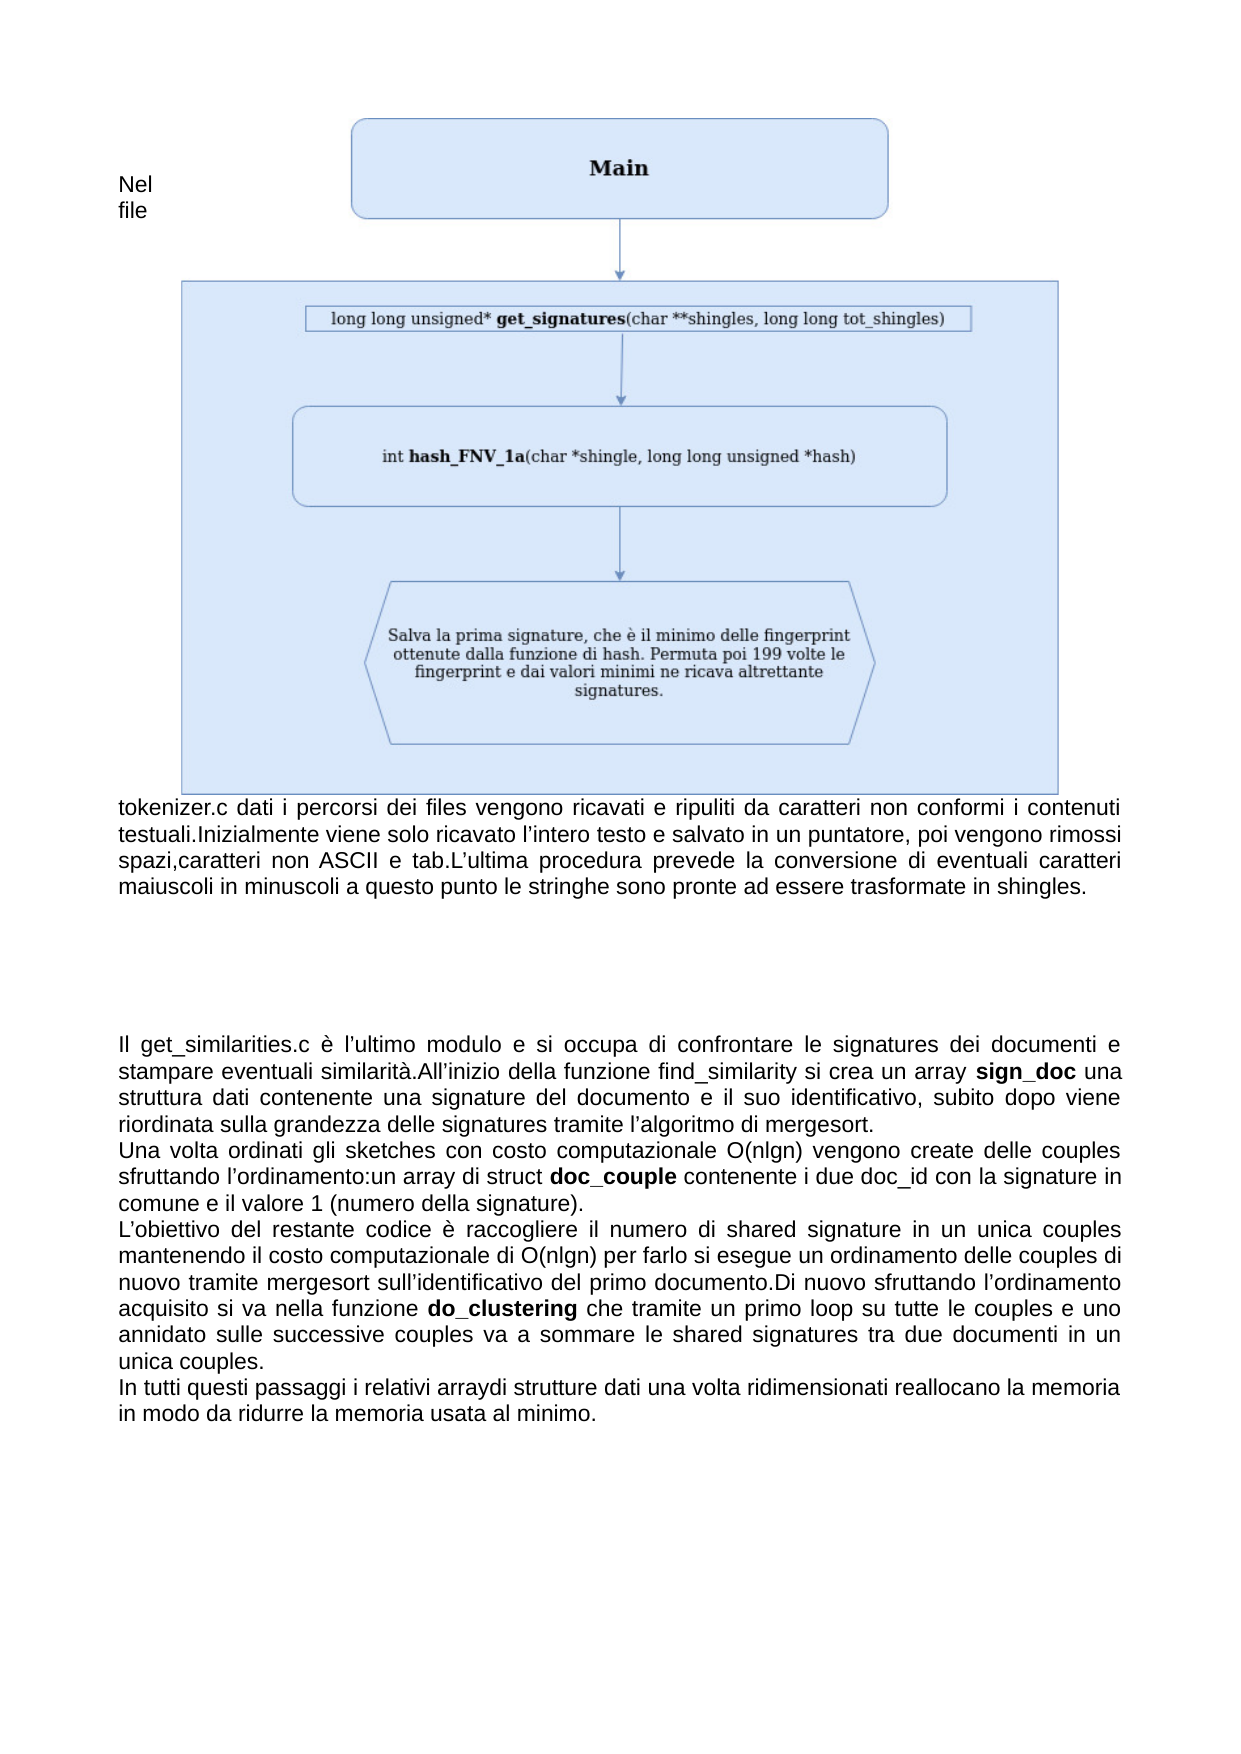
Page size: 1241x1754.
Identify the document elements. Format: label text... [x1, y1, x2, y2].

text In tutti questi passaggi i relativi arraydi strutture dati una volta ridimensionati reallocano la memoria in modo da ridurre la memoria usata al minimo. [118, 1374, 1122, 1427]
text Nel file tokenizer.c dati i percorsi dei files vengono ricavati e ripuliti da caratteri non conformi i contenuti testuali.Inizialmente viene solo ricavato l’intero testo e salvato in un puntatore, poi vengono rimossi spazi,caratteri non ASCII e tab.L’ultima procedura prevede la conversione di eventuali caratteri maiuscoli in minuscoli a questo punto le stringhe sono pronte ad essere trasformate in shingles. [118, 171, 1122, 900]
text Una volta ordinati gli sketches con costo computazionale O(nlgn) vengono create delle couples sfruttando l’ordinamento:un array di struct doc_couple contenente i due doc_id con la signature in comune e il valore 1 (numero della signature). [118, 1137, 1122, 1216]
text L’obiettivo del restante codice è raccogliere il numero di shared signature in un unica couples mantenendo il costo computazionale di O(nlgn) per farlo si esegue un ordinamento delle couples di nuovo tramite mergesort sull’identificativo del primo documento.Di nuovo sfruttando l’ordinamento acquisito si va nella funzione do_clustering che tramite un primo loop su tutte le couples e uno annidato sulle successive couples va a sommare le shared signatures tra due documenti in un unica couples. [118, 1216, 1122, 1374]
text Il get_similarities.c è l’ultimo modulo e si occupa di confrontare le signatures dei documenti e stampare eventuali similarità.All’inizio della funzione find_similarity si crea un array sign_doc una struttura dati contenente una signature del documento e il suo identificativo, subito dopo viene riordinata sulla grandezza delle signatures tramite l’algoritmo di mergesort. [118, 1031, 1122, 1137]
picture [181, 118, 1059, 795]
